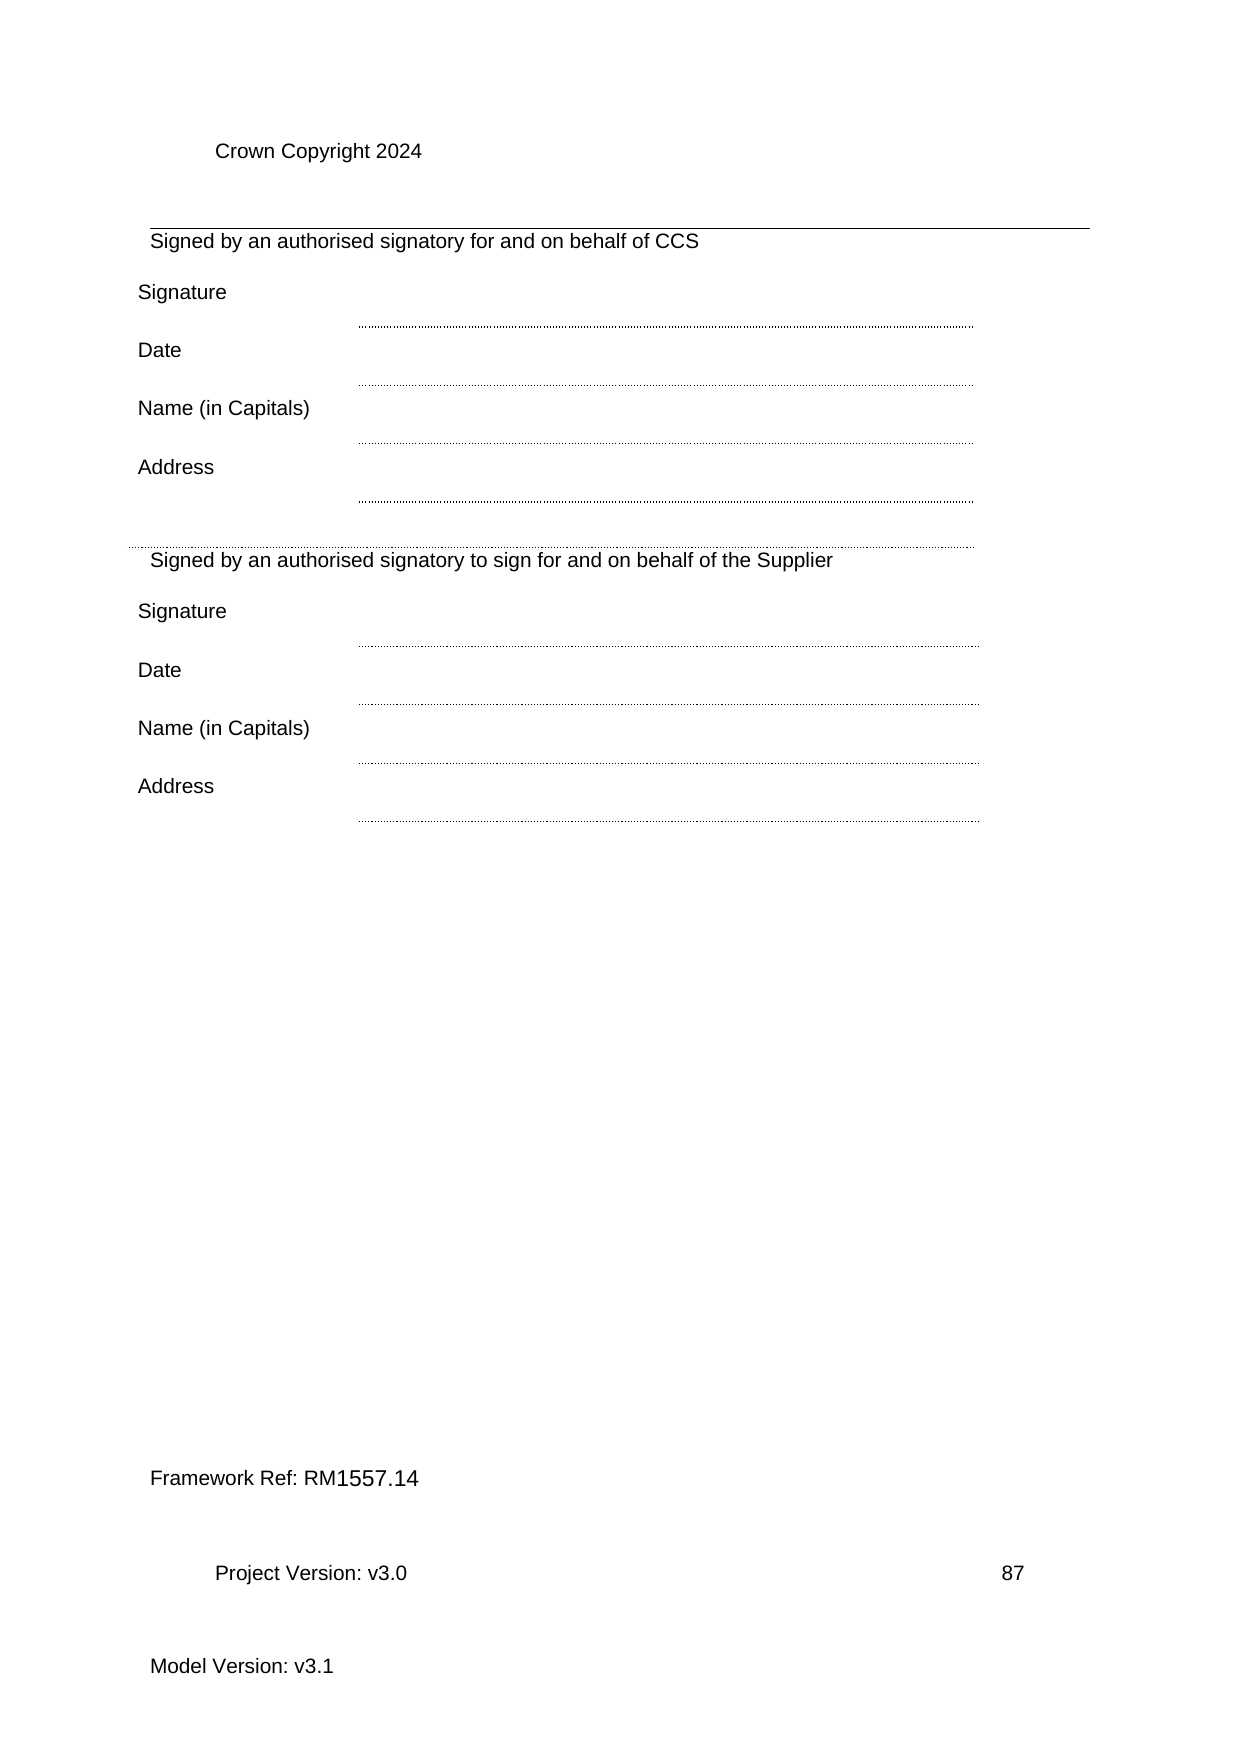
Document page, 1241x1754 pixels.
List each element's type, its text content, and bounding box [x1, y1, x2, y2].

table_cell [357, 704, 979, 763]
table_cell Date [127, 326, 356, 385]
table_cell [357, 326, 975, 385]
table_cell [357, 443, 975, 501]
table_cell Name (in Capitals) [127, 704, 356, 763]
table_cell Name (in Capitals) [127, 385, 356, 443]
table_cell [357, 501, 975, 547]
table_header Signature [127, 589, 356, 646]
table_header [357, 589, 979, 646]
table_cell [357, 385, 975, 443]
table_cell Address [127, 763, 356, 821]
table_cell [357, 763, 979, 821]
table_cell Address [127, 443, 356, 501]
subtitle Signed by an authorised signatory for and on behalf of CCS [150, 228, 1090, 252]
table_cell [127, 501, 356, 547]
table_cell Date [127, 646, 356, 704]
table_header [357, 270, 975, 326]
subtitle Signed by an authorised signatory to sign for and on behalf of the Supplier [150, 548, 1090, 572]
table_cell [357, 646, 979, 704]
table_header Signature [127, 270, 356, 326]
